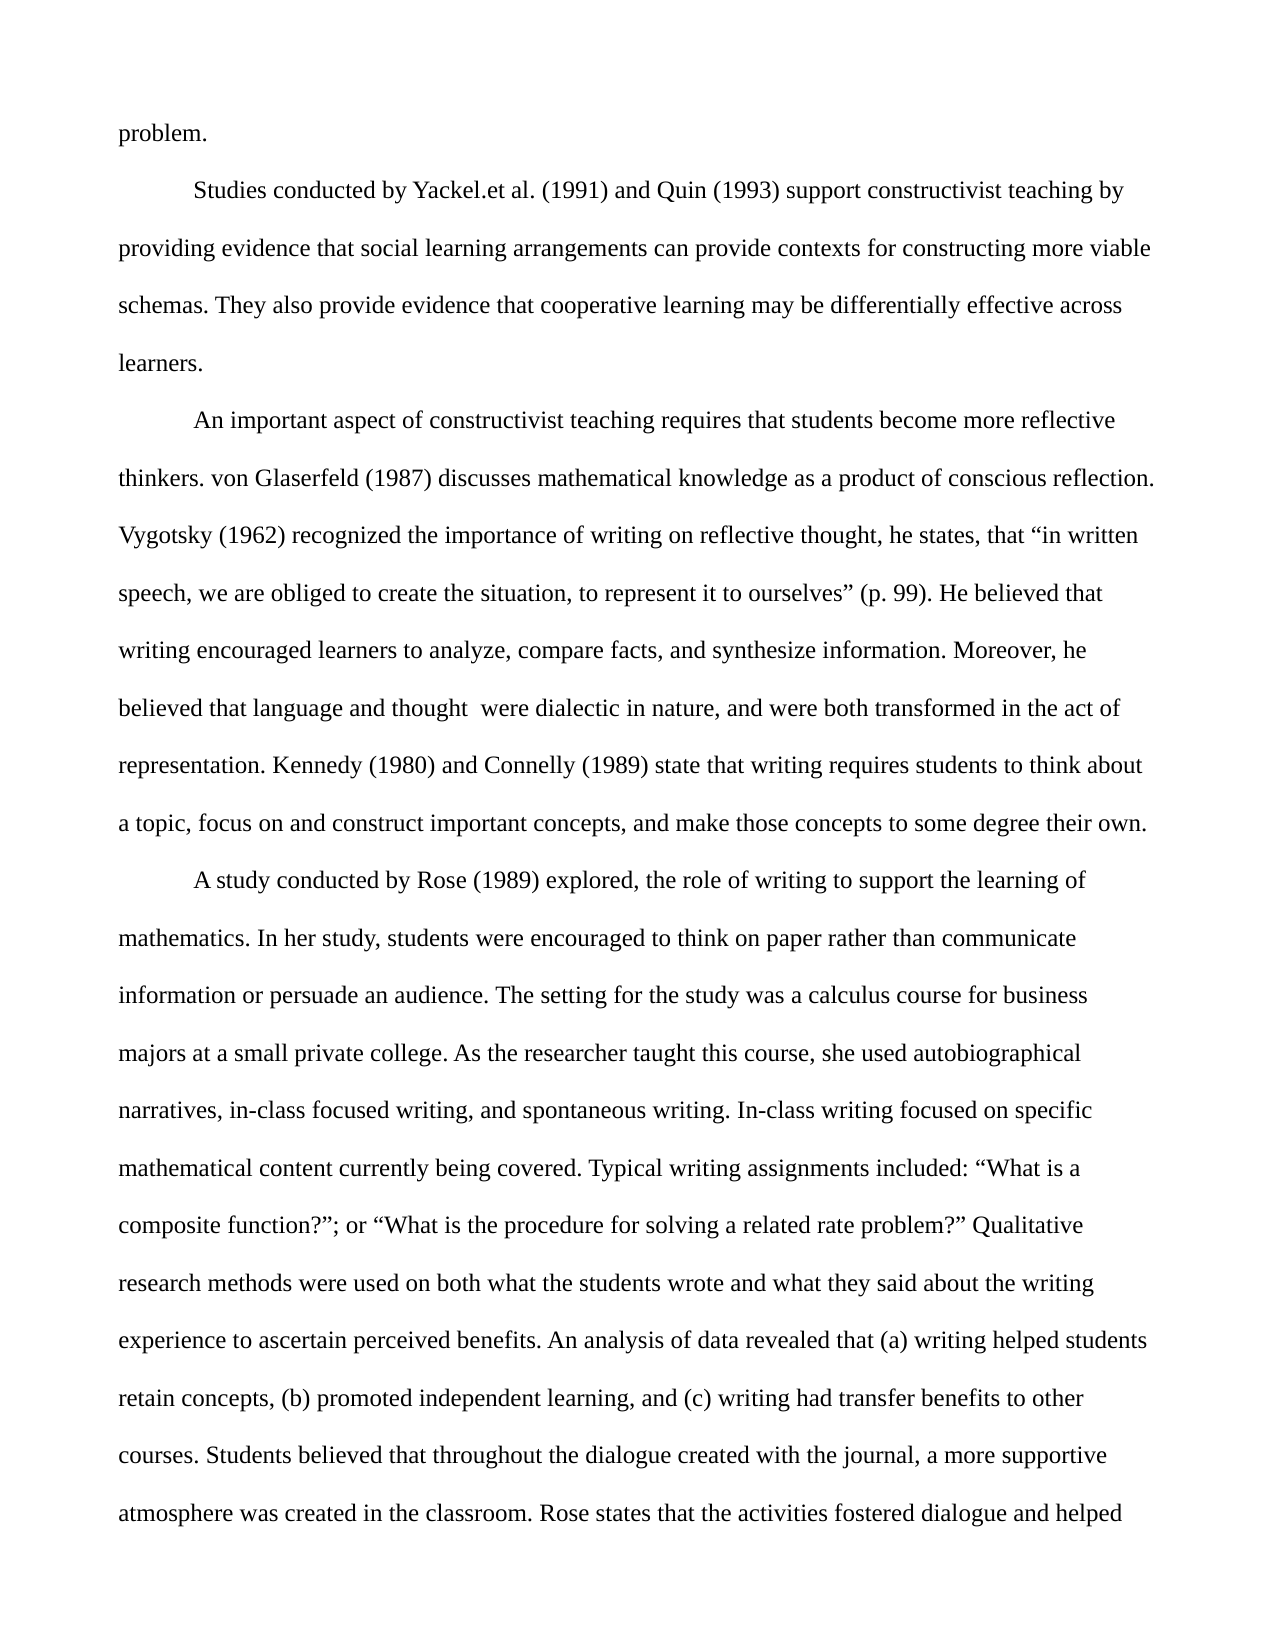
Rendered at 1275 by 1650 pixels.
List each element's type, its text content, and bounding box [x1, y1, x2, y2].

text A study conducted by Rose (1989) explored, the role of writing to support the learning of mathematics. In her study, students were encouraged to think on paper rather than communicate information or persuade an audience. The setting for the study was a calculus course for business majors at a small private college. As the researcher taught this course, she used autobiographical narratives, in-class focused writing, and spontaneous writing. In-class writing focused on specific mathematical content currently being covered. Typical writing assignments included: “What is a composite function?”; or “What is the procedure for solving a related rate problem?” Qualitative research methods were used on both what the students wrote and what they said about the writing experience to ascertain perceived benefits. An analysis of data revealed that (a) writing helped students retain concepts, (b) promoted independent learning, and (c) writing had transfer benefits to other courses. Students believed that throughout the dialogue created with the journal, a more supportive atmosphere was created in the classroom. Rose states that the activities fostered dialogue and helped [118, 866, 1157, 1527]
text An important aspect of constructivist teaching requires that students become more reflective thinkers. von Glaserfeld (1987) discusses mathematical knowledge as a product of conscious reflection. Vygotsky (1962) recognized the importance of writing on reflective thought, he states, that “in written speech, we are obliged to create the situation, to represent it to ourselves” (p. 99). He believed that writing encouraged learners to analyze, compare facts, and synthesize information. Moreover, he believed that language and thought were dialectic in nature, and were both transformed in the act of representation. Kennedy (1980) and Connelly (1989) state that writing requires students to think about a topic, focus on and construct important concepts, and make those concepts to some degree their own. [118, 406, 1157, 837]
text Studies conducted by Yackel.et al. (1991) and Quin (1993) support constructivist teaching by providing evidence that social learning arrangements can provide contexts for constructing more viable schemas. They also provide evidence that cooperative learning may be differentially effective across learners. [118, 176, 1157, 377]
text problem. [118, 118, 1157, 147]
